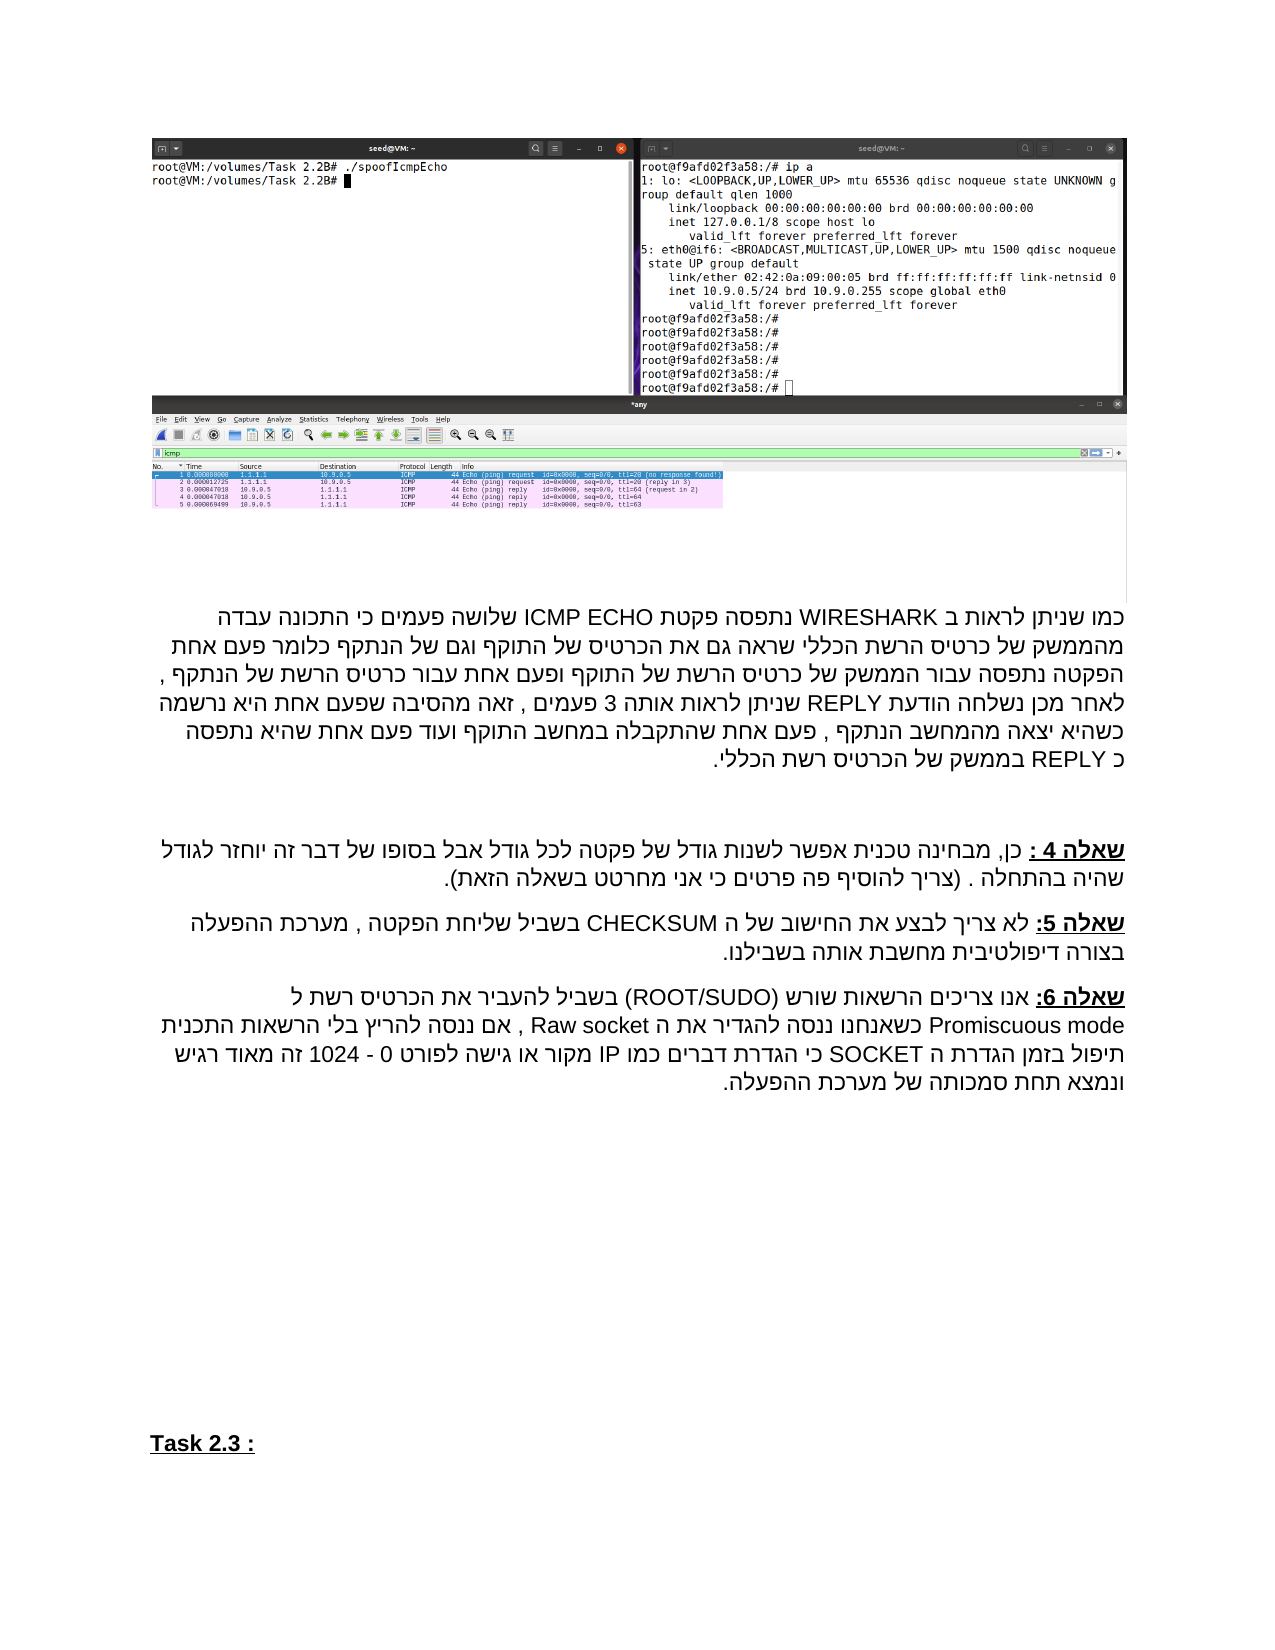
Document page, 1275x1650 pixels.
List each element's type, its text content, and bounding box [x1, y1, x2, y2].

text כמו שניתן לראות ב WIRESHARK נתפסה פקטת ICMP ECHO שלושה פעמים כי התכונה עבדה מהממשק של כרטיס הרשת הכללי שראה גם את הכרטיס של התוקף וגם של הנתקף כלומר פעם אחת הפקטה נתפסה עבור הממשק של כרטיס הרשת של התוקף ופעם אחת עבור כרטיס הרשת של הנתקף , לאחר מכן נשלחה הודעת REPLY שניתן לראות אותה 3 פעמים , זאה מהסיבה שפעם אחת היא נרשמה כשהיא יצאה מהמחשב הנתקף , פעם אחת שהתקבלה במחשב התוקף ועוד פעם אחת שהיא נתפסה כ REPLY בממשק של הכרטיס רשת הכללי. [150, 603, 1125, 773]
text Task 2.3 : [150, 1430, 1125, 1456]
text שאלה 5: לא צריך לבצע את החישוב של ה CHECKSUM בשביל שליחת הפקטה , מערכת ההפעלה בצורה דיפולטיבית מחשבת אותה בשבילנו. [150, 910, 1125, 965]
text שאלה 6: אנו צריכים הרשאות שורש (ROOT/SUDO) בשביל להעביר את הכרטיס רשת ל Promiscuous mode כשאנחנו ננסה להגדיר את ה Raw socket , אם ננסה להריץ בלי הרשאות התכנית תיפול בזמן הגדרת ה SOCKET כי הגדרת דברים כמו IP מקור או גישה לפורט 0 - 1024 זה מאוד רגיש ונמצא תחת סמכותה של מערכת ההפעלה. [150, 984, 1125, 1095]
picture [152, 138, 1127, 603]
text שאלה 4 : כן, מבחינה טכנית אפשר לשנות גודל של פקטה לכל גודל אבל בסופו של דבר זה יוחזר לגודל שהיה בהתחלה . (צריך להוסיף פה פרטים כי אני מחרטט בשאלה הזאת). [150, 837, 1125, 891]
